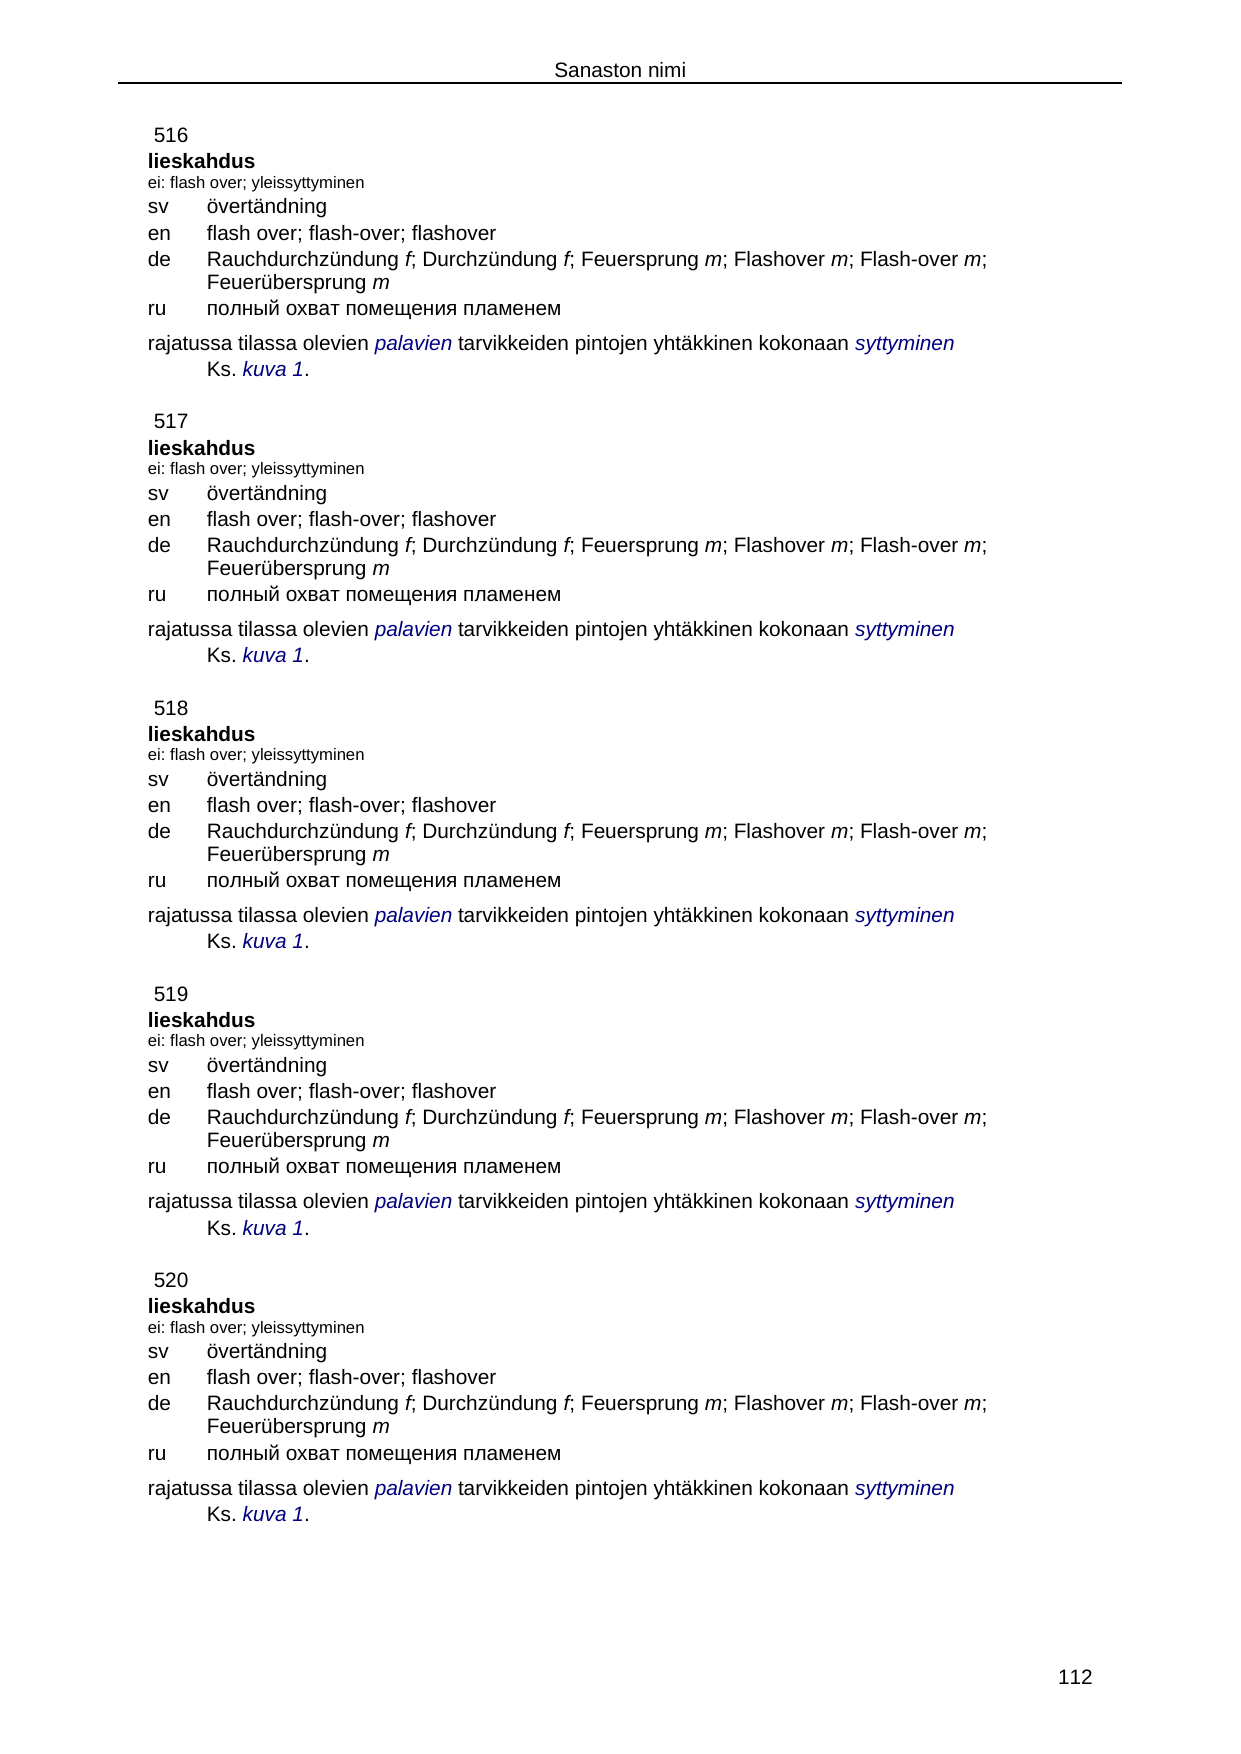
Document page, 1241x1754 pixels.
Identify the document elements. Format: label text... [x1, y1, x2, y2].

table_header 520 lieskahdus ei: flash over; yleissyttyminen sv övertändning en flash over; flash-over; flashover de Rauchdurchzündung f; Durchzündung f; Feuersprung m; Flashover m; Flash-over m; Feuerübersprung m ru полный охват помещения пламенем rajatussa tilassa olevien palavien tarvikkeiden pintojen yhtäkkinen kokonaan syttyminen Ks. kuva 1. [118, 1263, 1122, 1526]
table_header 517 lieskahdus ei: flash over; yleissyttyminen sv övertändning en flash over; flash-over; flashover de Rauchdurchzündung f; Durchzündung f; Feuersprung m; Flashover m; Flash-over m; Feuerübersprung m ru полный охват помещения пламенем rajatussa tilassa olevien palavien tarvikkeiden pintojen yhtäkkinen kokonaan syttyminen Ks. kuva 1. [118, 404, 1122, 667]
table_header 518 lieskahdus ei: flash over; yleissyttyminen sv övertändning en flash over; flash-over; flashover de Rauchdurchzündung f; Durchzündung f; Feuersprung m; Flashover m; Flash-over m; Feuerübersprung m ru полный охват помещения пламенем rajatussa tilassa olevien palavien tarvikkeiden pintojen yhtäkkinen kokonaan syttyminen Ks. kuva 1. [118, 690, 1122, 953]
table_header 519 lieskahdus ei: flash over; yleissyttyminen sv övertändning en flash over; flash-over; flashover de Rauchdurchzündung f; Durchzündung f; Feuersprung m; Flashover m; Flash-over m; Feuerübersprung m ru полный охват помещения пламенем rajatussa tilassa olevien palavien tarvikkeiden pintojen yhtäkkinen kokonaan syttyminen Ks. kuva 1. [118, 976, 1122, 1239]
table_header 516 lieskahdus ei: flash over; yleissyttyminen sv övertändning en flash over; flash-over; flashover de Rauchdurchzündung f; Durchzündung f; Feuersprung m; Flashover m; Flash-over m; Feuerübersprung m ru полный охват помещения пламенем rajatussa tilassa olevien palavien tarvikkeiden pintojen yhtäkkinen kokonaan syttyminen Ks. kuva 1. [118, 118, 1122, 381]
